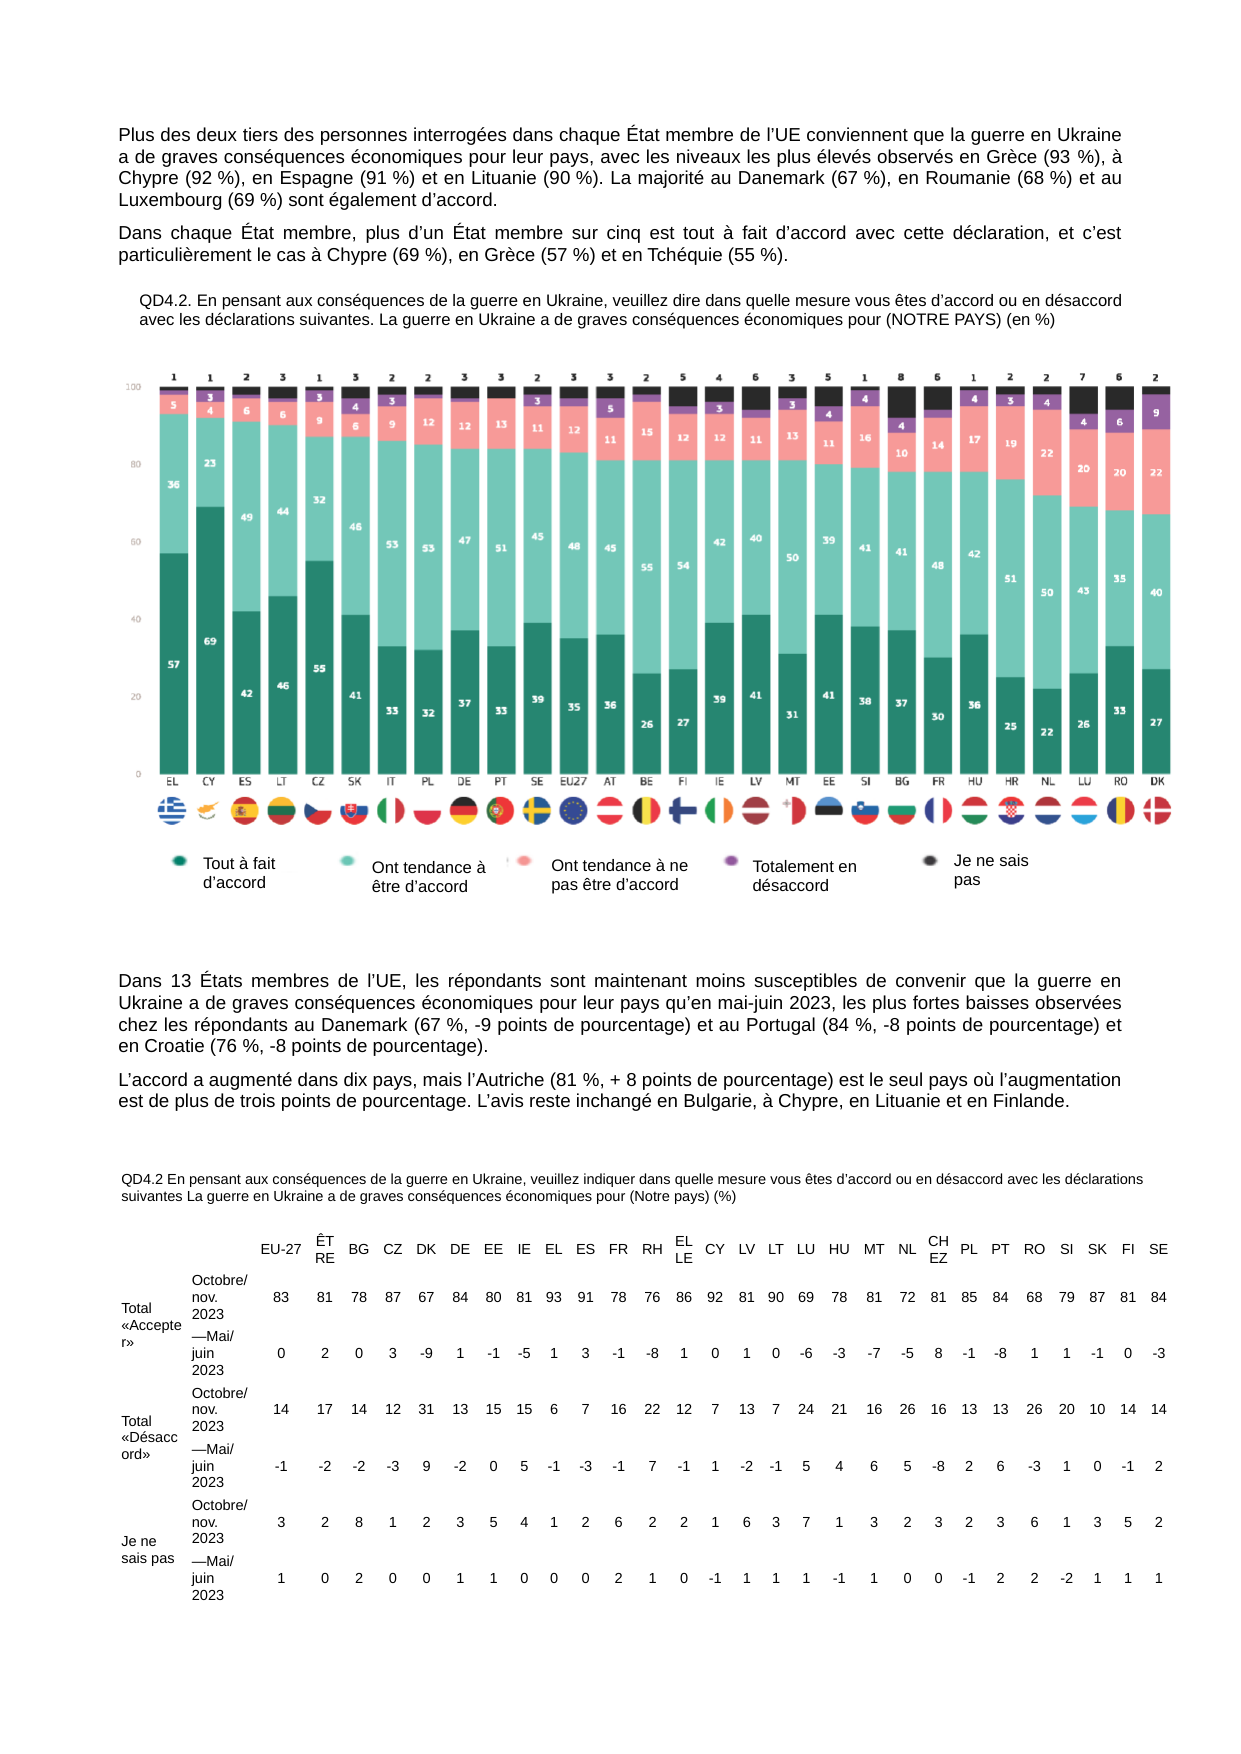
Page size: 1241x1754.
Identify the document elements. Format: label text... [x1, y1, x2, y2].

table_cell EU-27 [254, 1230, 308, 1269]
table_cell 1 [732, 1325, 761, 1381]
table_cell -2 [443, 1438, 477, 1494]
table_cell 3 [856, 1494, 892, 1550]
table_cell ES [569, 1230, 602, 1269]
table_cell [822, 1207, 856, 1230]
table_cell [954, 1207, 984, 1230]
table_cell -2 [308, 1438, 341, 1494]
table_cell -1 [670, 1438, 698, 1494]
table_cell 84 [984, 1269, 1016, 1325]
table_cell -3 [822, 1325, 856, 1381]
table_cell Total «Désaccord» [118, 1381, 189, 1494]
table_cell 3 [984, 1494, 1016, 1550]
table_cell -3 [569, 1438, 602, 1494]
table_cell Octobre/nov. 2023 [189, 1269, 254, 1325]
table_cell 85 [954, 1269, 984, 1325]
table_cell 3 [254, 1494, 308, 1550]
table_cell 16 [856, 1381, 892, 1437]
table_cell ÊTRE [308, 1230, 341, 1269]
table_cell NL [892, 1230, 923, 1269]
table_cell 2 [670, 1494, 698, 1550]
table_cell SE [1142, 1230, 1175, 1269]
table_cell Total «Accepter» [118, 1269, 189, 1381]
text Dans chaque État membre, plus d’un État membre sur cinq est tout à fait d’accord avec cette déclaration, et c’est particulièrement le cas à Chypre (69 %), en Grèce (57 %) et en Tchéquie (55 %). [118, 222, 1122, 265]
table_cell [254, 1207, 308, 1230]
table_cell 1 [1053, 1494, 1081, 1550]
table_cell Octobre/nov. 2023 [189, 1381, 254, 1437]
table_cell 0 [698, 1325, 732, 1381]
table_cell CZ [376, 1230, 409, 1269]
table_cell 1 [635, 1550, 669, 1606]
table_cell —Mai/juin 2023 [189, 1438, 254, 1494]
table_cell 1 [1114, 1550, 1142, 1606]
table_cell 1 [376, 1494, 409, 1550]
table_cell -9 [409, 1325, 443, 1381]
table_cell 1 [761, 1550, 790, 1606]
table_cell 68 [1016, 1269, 1052, 1325]
table_cell [189, 1207, 254, 1230]
table_cell [1053, 1207, 1081, 1230]
table_cell 7 [761, 1381, 790, 1437]
table_cell -5 [510, 1325, 538, 1381]
table_cell FR [602, 1230, 635, 1269]
table_cell [602, 1207, 635, 1230]
table_cell 4 [822, 1438, 856, 1494]
table_cell 2 [984, 1550, 1016, 1606]
table_cell -1 [822, 1550, 856, 1606]
table_cell [1081, 1207, 1114, 1230]
table_cell -6 [790, 1325, 822, 1381]
table_cell -7 [856, 1325, 892, 1381]
table_cell 8 [341, 1494, 376, 1550]
table_cell [923, 1207, 954, 1230]
table_cell -8 [984, 1325, 1016, 1381]
table_cell [1016, 1207, 1052, 1230]
table_cell PT [984, 1230, 1016, 1269]
table_cell -5 [892, 1325, 923, 1381]
table_cell 12 [376, 1381, 409, 1437]
table_cell BG [341, 1230, 376, 1269]
table_cell 31 [409, 1381, 443, 1437]
table_cell 12 [670, 1381, 698, 1437]
table_cell -8 [923, 1438, 954, 1494]
table_cell 2 [892, 1494, 923, 1550]
table_cell CHEZ [923, 1230, 954, 1269]
table_cell 5 [477, 1494, 510, 1550]
table_cell 91 [569, 1269, 602, 1325]
table_cell IE [510, 1230, 538, 1269]
table_cell [698, 1207, 732, 1230]
table_cell 0 [477, 1438, 510, 1494]
table_cell [443, 1207, 477, 1230]
table_cell 81 [732, 1269, 761, 1325]
table_cell 17 [308, 1381, 341, 1437]
table_cell -2 [732, 1438, 761, 1494]
table_cell 0 [670, 1550, 698, 1606]
table_cell EE [477, 1230, 510, 1269]
table_cell 0 [538, 1550, 569, 1606]
table_cell 2 [569, 1494, 602, 1550]
table_cell 16 [602, 1381, 635, 1437]
table_cell CY [698, 1230, 732, 1269]
table_cell 26 [892, 1381, 923, 1437]
table_cell 2 [308, 1494, 341, 1550]
table_cell [118, 1230, 189, 1269]
table_cell 1 [538, 1494, 569, 1550]
table_cell 84 [1142, 1269, 1175, 1325]
table_cell 2 [409, 1494, 443, 1550]
table_cell 14 [1142, 1381, 1175, 1437]
table_cell 5 [510, 1438, 538, 1494]
table_cell 7 [569, 1381, 602, 1437]
table_cell 8 [923, 1325, 954, 1381]
table_cell 81 [1114, 1269, 1142, 1325]
table_cell 0 [892, 1550, 923, 1606]
table_cell 3 [443, 1494, 477, 1550]
table_cell [790, 1207, 822, 1230]
table_cell DK [409, 1230, 443, 1269]
table_cell [510, 1207, 538, 1230]
table_cell -1 [761, 1438, 790, 1494]
table_cell [856, 1207, 892, 1230]
text Dans 13 États membres de l’UE, les répondants sont maintenant moins susceptibles de convenir que la guerre en Ukraine a de graves conséquences économiques pour leur pays qu’en mai-juin 2023, les plus fortes baisses observées chez les répondants au Danemark (67 %, -9 points de pourcentage) et au Portugal (84 %, -8 points de pourcentage) et en Croatie (76 %, -8 points de pourcentage). [118, 970, 1122, 1057]
table_cell -3 [1016, 1438, 1052, 1494]
table_cell 1 [1053, 1325, 1081, 1381]
table_cell 1 [856, 1550, 892, 1606]
table_cell LV [732, 1230, 761, 1269]
table_cell [118, 1207, 189, 1230]
table_cell 2 [308, 1325, 341, 1381]
table_cell 2 [602, 1550, 635, 1606]
table_cell 1 [732, 1550, 761, 1606]
table_cell EL [538, 1230, 569, 1269]
table_cell 20 [1053, 1381, 1081, 1437]
table_cell -2 [341, 1438, 376, 1494]
table_cell -1 [954, 1325, 984, 1381]
table_cell [732, 1207, 761, 1230]
table_cell -8 [635, 1325, 669, 1381]
table_cell 5 [892, 1438, 923, 1494]
table_cell -1 [602, 1438, 635, 1494]
table_cell [984, 1207, 1016, 1230]
table_cell 2 [1142, 1494, 1175, 1550]
table_cell 2 [635, 1494, 669, 1550]
table_cell 4 [510, 1494, 538, 1550]
table_cell 1 [254, 1550, 308, 1606]
table_cell 1 [790, 1550, 822, 1606]
table_cell 9 [409, 1438, 443, 1494]
table_cell 13 [984, 1381, 1016, 1437]
table_cell 26 [1016, 1381, 1052, 1437]
table_cell 15 [510, 1381, 538, 1437]
table_cell 13 [443, 1381, 477, 1437]
table_cell 1 [477, 1550, 510, 1606]
table_cell FI [1114, 1230, 1142, 1269]
table_cell 6 [1016, 1494, 1052, 1550]
table_header QD4.2 En pensant aux conséquences de la guerre en Ukraine, veuillez indiquer dans quelle mesure vous êtes d’accord ou en désaccord avec les déclarations suivantes La guerre en Ukraine a de graves conséquences économiques pour (Notre pays) (%) [118, 1151, 1175, 1207]
table_cell 1 [443, 1550, 477, 1606]
table_cell 81 [510, 1269, 538, 1325]
table_cell 0 [1114, 1325, 1142, 1381]
table_cell [892, 1207, 923, 1230]
table_cell 2 [954, 1438, 984, 1494]
table_cell 13 [732, 1381, 761, 1437]
table_cell 0 [510, 1550, 538, 1606]
table_cell -1 [538, 1438, 569, 1494]
table_cell 3 [1081, 1494, 1114, 1550]
table_cell -1 [602, 1325, 635, 1381]
table_cell 1 [698, 1494, 732, 1550]
table_cell 14 [254, 1381, 308, 1437]
table_cell 83 [254, 1269, 308, 1325]
table_cell Octobre/nov. 2023 [189, 1494, 254, 1550]
table_cell 16 [923, 1381, 954, 1437]
table_cell -1 [1114, 1438, 1142, 1494]
table_cell MT [856, 1230, 892, 1269]
table_cell 21 [822, 1381, 856, 1437]
table_cell [189, 1230, 254, 1269]
table_cell 0 [376, 1550, 409, 1606]
table_cell —Mai/juin 2023 [189, 1325, 254, 1381]
table_cell 84 [443, 1269, 477, 1325]
table_cell -2 [1053, 1550, 1081, 1606]
table_cell 92 [698, 1269, 732, 1325]
table_cell 81 [856, 1269, 892, 1325]
table_cell -3 [376, 1438, 409, 1494]
table_cell Je ne sais pas [118, 1494, 189, 1606]
table_cell LT [761, 1230, 790, 1269]
table_cell 86 [670, 1269, 698, 1325]
table_cell 7 [790, 1494, 822, 1550]
table_cell 2 [954, 1494, 984, 1550]
table_cell RH [635, 1230, 669, 1269]
table_cell 22 [635, 1381, 669, 1437]
table_cell 14 [341, 1381, 376, 1437]
table_cell 6 [856, 1438, 892, 1494]
table_cell 87 [376, 1269, 409, 1325]
table_cell 14 [1114, 1381, 1142, 1437]
table_cell ELLE [670, 1230, 698, 1269]
table_cell 78 [341, 1269, 376, 1325]
table_cell 0 [761, 1325, 790, 1381]
table_cell 6 [732, 1494, 761, 1550]
table_cell 24 [790, 1381, 822, 1437]
table_cell [761, 1207, 790, 1230]
table_cell [635, 1207, 669, 1230]
table_cell -3 [1142, 1325, 1175, 1381]
table_cell 6 [984, 1438, 1016, 1494]
table_cell 1 [1016, 1325, 1052, 1381]
table_cell [569, 1207, 602, 1230]
table_cell [1142, 1207, 1175, 1230]
text Plus des deux tiers des personnes interrogées dans chaque État membre de l’UE conviennent que la guerre en Ukraine a de graves conséquences économiques pour leur pays, avec les niveaux les plus élevés observés en Grèce (93 %), à Chypre (92 %), en Espagne (91 %) et en Lituanie (90 %). La majorité au Danemark (67 %), en Roumanie (68 %) et au Luxembourg (69 %) sont également d’accord. [118, 124, 1122, 210]
table_cell 7 [635, 1438, 669, 1494]
table_cell 0 [409, 1550, 443, 1606]
table_cell 1 [670, 1325, 698, 1381]
table_cell [538, 1207, 569, 1230]
table_cell 1 [443, 1325, 477, 1381]
table_cell 2 [1142, 1438, 1175, 1494]
table_cell 0 [923, 1550, 954, 1606]
table_cell 1 [1142, 1550, 1175, 1606]
table_cell 2 [341, 1550, 376, 1606]
table_cell 81 [923, 1269, 954, 1325]
text L’accord a augmenté dans dix pays, mais l’Autriche (81 %, + 8 points de pourcentage) est le seul pays où l’augmentation est de plus de trois points de pourcentage. L’avis reste inchangé en Bulgarie, à Chypre, en Lituanie et en Finlande. [118, 1068, 1122, 1112]
table_cell -1 [1081, 1325, 1114, 1381]
table_cell 5 [1114, 1494, 1142, 1550]
table_cell —Mai/juin 2023 [189, 1550, 254, 1606]
table_cell DE [443, 1230, 477, 1269]
table_cell [1114, 1207, 1142, 1230]
table_cell [341, 1207, 376, 1230]
table_cell 6 [602, 1494, 635, 1550]
table_cell 79 [1053, 1269, 1081, 1325]
table_cell 3 [761, 1494, 790, 1550]
table_cell -1 [477, 1325, 510, 1381]
picture [157, 842, 945, 880]
table_cell SI [1053, 1230, 1081, 1269]
table_cell [376, 1207, 409, 1230]
table_cell 7 [698, 1381, 732, 1437]
table_cell 67 [409, 1269, 443, 1325]
table_cell 3 [923, 1494, 954, 1550]
table_cell 1 [822, 1494, 856, 1550]
table_cell [308, 1207, 341, 1230]
table_cell 3 [569, 1325, 602, 1381]
table_cell 2 [1016, 1550, 1052, 1606]
table_cell -1 [954, 1550, 984, 1606]
table_cell 81 [308, 1269, 341, 1325]
table_cell [409, 1207, 443, 1230]
table_cell 15 [477, 1381, 510, 1437]
table_cell -1 [254, 1438, 308, 1494]
table_cell 5 [790, 1438, 822, 1494]
table_cell 0 [569, 1550, 602, 1606]
table_cell LU [790, 1230, 822, 1269]
table_cell [477, 1207, 510, 1230]
table_cell 1 [1053, 1438, 1081, 1494]
table_cell SK [1081, 1230, 1114, 1269]
table_cell 10 [1081, 1381, 1114, 1437]
table_cell 0 [341, 1325, 376, 1381]
table_cell 78 [602, 1269, 635, 1325]
table_cell 1 [698, 1438, 732, 1494]
table_cell 87 [1081, 1269, 1114, 1325]
table_cell [670, 1207, 698, 1230]
table_cell PL [954, 1230, 984, 1269]
table_cell 80 [477, 1269, 510, 1325]
table_cell 90 [761, 1269, 790, 1325]
table_cell 1 [1081, 1550, 1114, 1606]
picture [118, 367, 1174, 833]
table_cell 69 [790, 1269, 822, 1325]
table_cell 76 [635, 1269, 669, 1325]
table_cell HU [822, 1230, 856, 1269]
table_cell -1 [698, 1550, 732, 1606]
table_cell 0 [308, 1550, 341, 1606]
table_cell 72 [892, 1269, 923, 1325]
table_cell 6 [538, 1381, 569, 1437]
table_cell 1 [538, 1325, 569, 1381]
table_cell 78 [822, 1269, 856, 1325]
table_cell RO [1016, 1230, 1052, 1269]
table_cell 0 [1081, 1438, 1114, 1494]
table_cell 0 [254, 1325, 308, 1381]
table_cell 3 [376, 1325, 409, 1381]
table_cell 93 [538, 1269, 569, 1325]
table_cell 13 [954, 1381, 984, 1437]
